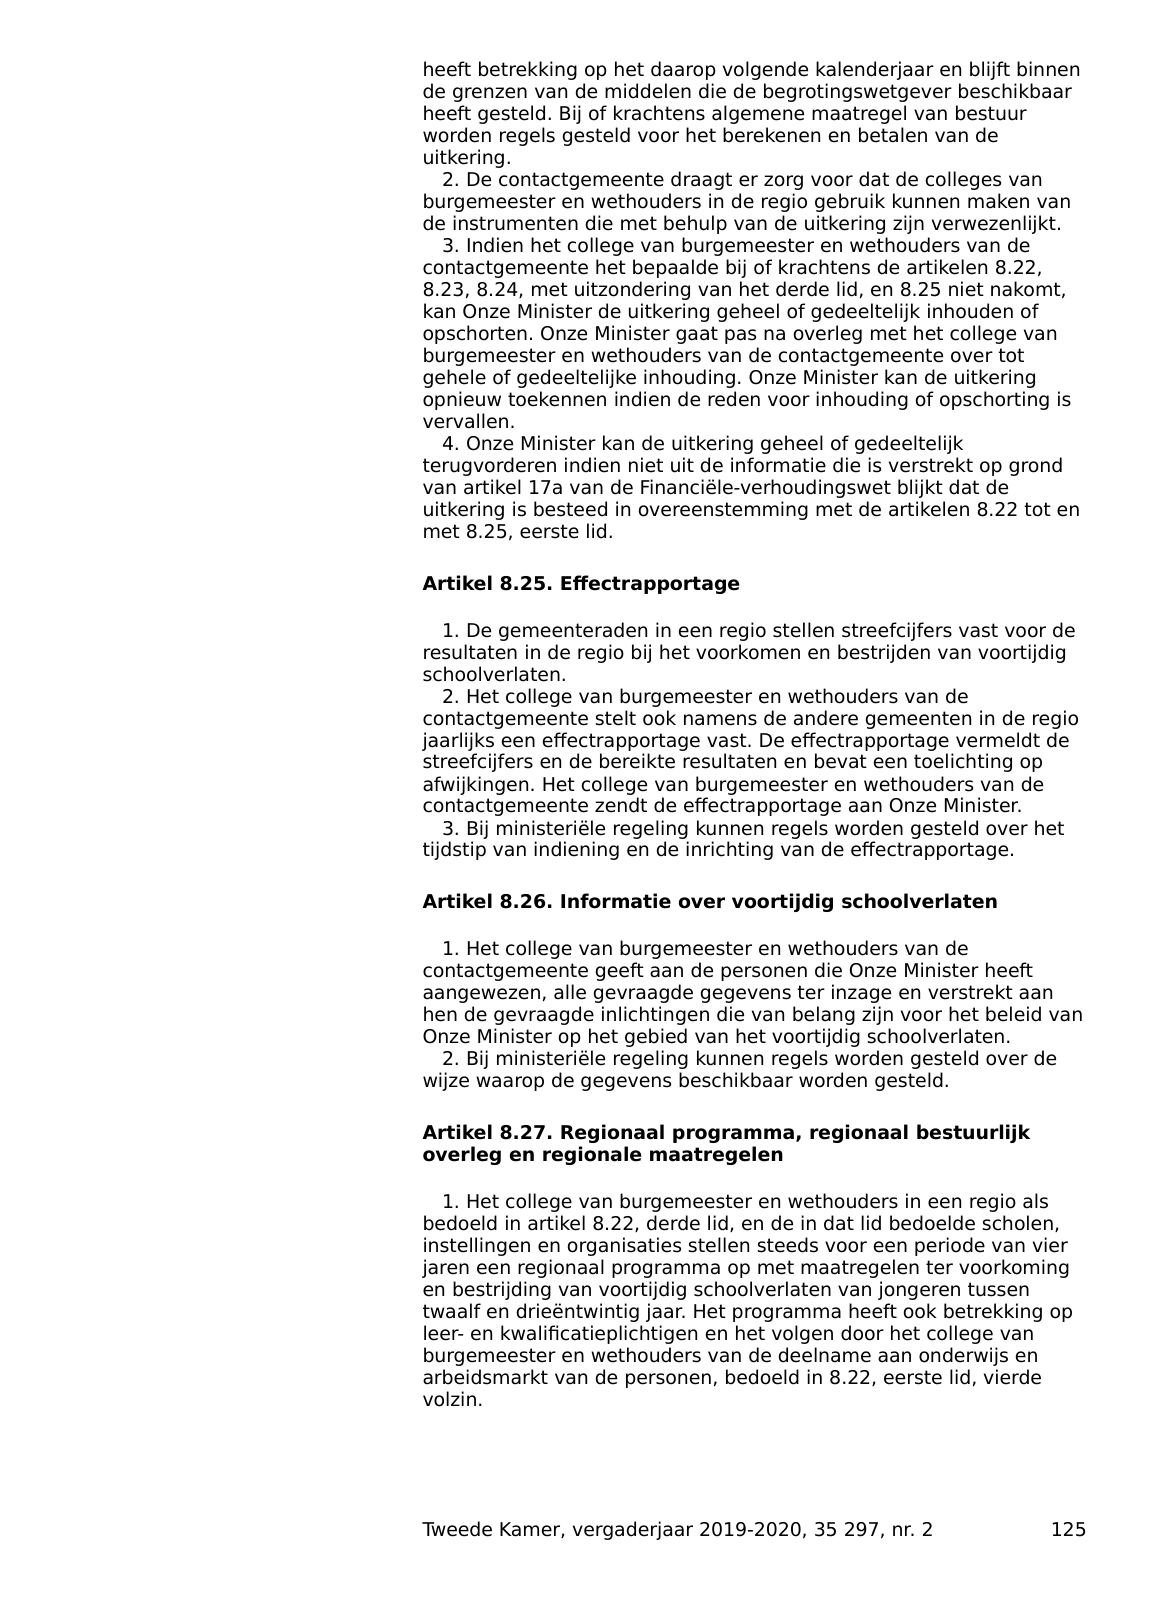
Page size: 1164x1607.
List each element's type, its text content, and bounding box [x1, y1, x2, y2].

text 3. Bij ministeriële regeling kunnen regels worden gesteld over het tijdstip van indiening en de inrichting van de effectrapportage. [422, 817, 1087, 861]
subtitle Artikel 8.27. Regionaal programma, regionaal bestuurlijk overleg en regionale maatregelen [422, 1122, 1087, 1166]
text heeft betrekking op het daarop volgende kalenderjaar en blijft binnen de grenzen van de middelen die de begrotingswetgever beschikbaar heeft gesteld. Bij of krachtens algemene maatregel van bestuur worden regels gesteld voor het berekenen en betalen van de uitkering. [422, 59, 1087, 169]
subtitle Artikel 8.26. Informatie over voortijdig schoolverlaten [422, 891, 1087, 913]
text 1. Het college van burgemeester en wethouders van de contactgemeente geeft aan de personen die Onze Minister heeft aangewezen, alle gevraagde gegevens ter inzage en verstrekt aan hen de gevraagde inlichtingen die van belang zijn voor het beleid van Onze Minister op het gebied van het voortijdig schoolverlaten. [422, 938, 1087, 1048]
text 2. De contactgemeente draagt er zorg voor dat de colleges van burgemeester en wethouders in de regio gebruik kunnen maken van de instrumenten die met behulp van de uitkering zijn verwezenlijkt. [422, 169, 1087, 235]
subtitle Artikel 8.25. Effectrapportage [422, 573, 1087, 594]
text 2. Bij ministeriële regeling kunnen regels worden gesteld over de wijze waarop de gegevens beschikbaar worden gesteld. [422, 1048, 1087, 1092]
text 1. Het college van burgemeester en wethouders in een regio als bedoeld in artikel 8.22, derde lid, en de in dat lid bedoelde scholen, instellingen en organisaties stellen steeds voor een periode van vier jaren een regionaal programma op met maatregelen ter voorkoming en bestrijding van voortijdig schoolverlaten van jongeren tussen twaalf en drieëntwintig jaar. Het programma heeft ook betrekking op leer- en kwalificatieplichtigen en het volgen door het college van burgemeester en wethouders van de deelname aan onderwijs en arbeidsmarkt van de personen, bedoeld in 8.22, eerste lid, vierde volzin. [422, 1191, 1087, 1411]
text 4. Onze Minister kan de uitkering geheel of gedeeltelijk terugvorderen indien niet uit de informatie die is verstrekt op grond van artikel 17a van de Financiële-verhoudingswet blijkt dat de uitkering is besteed in overeenstemming met de artikelen 8.22 tot en met 8.25, eerste lid. [422, 433, 1087, 543]
text 1. De gemeenteraden in een regio stellen streefcijfers vast voor de resultaten in de regio bij het voorkomen en bestrijden van voortijdig schoolverlaten. [422, 619, 1087, 686]
text 3. Indien het college van burgemeester en wethouders van de contactgemeente het bepaalde bij of krachtens de artikelen 8.22, 8.23, 8.24, met uitzondering van het derde lid, en 8.25 niet nakomt, kan Onze Minister de uitkering geheel of gedeeltelijk inhouden of opschorten. Onze Minister gaat pas na overleg met het college van burgemeester en wethouders van de contactgemeente over tot gehele of gedeeltelijke inhouding. Onze Minister kan de uitkering opnieuw toekennen indien de reden voor inhouding of opschorting is vervallen. [422, 235, 1087, 433]
text 2. Het college van burgemeester en wethouders van de contactgemeente stelt ook namens de andere gemeenten in de regio jaarlijks een effectrapportage vast. De effectrapportage vermeldt de streefcijfers en de bereikte resultaten en bevat een toelichting op afwijkingen. Het college van burgemeester en wethouders van de contactgemeente zendt de effectrapportage aan Onze Minister. [422, 686, 1087, 817]
